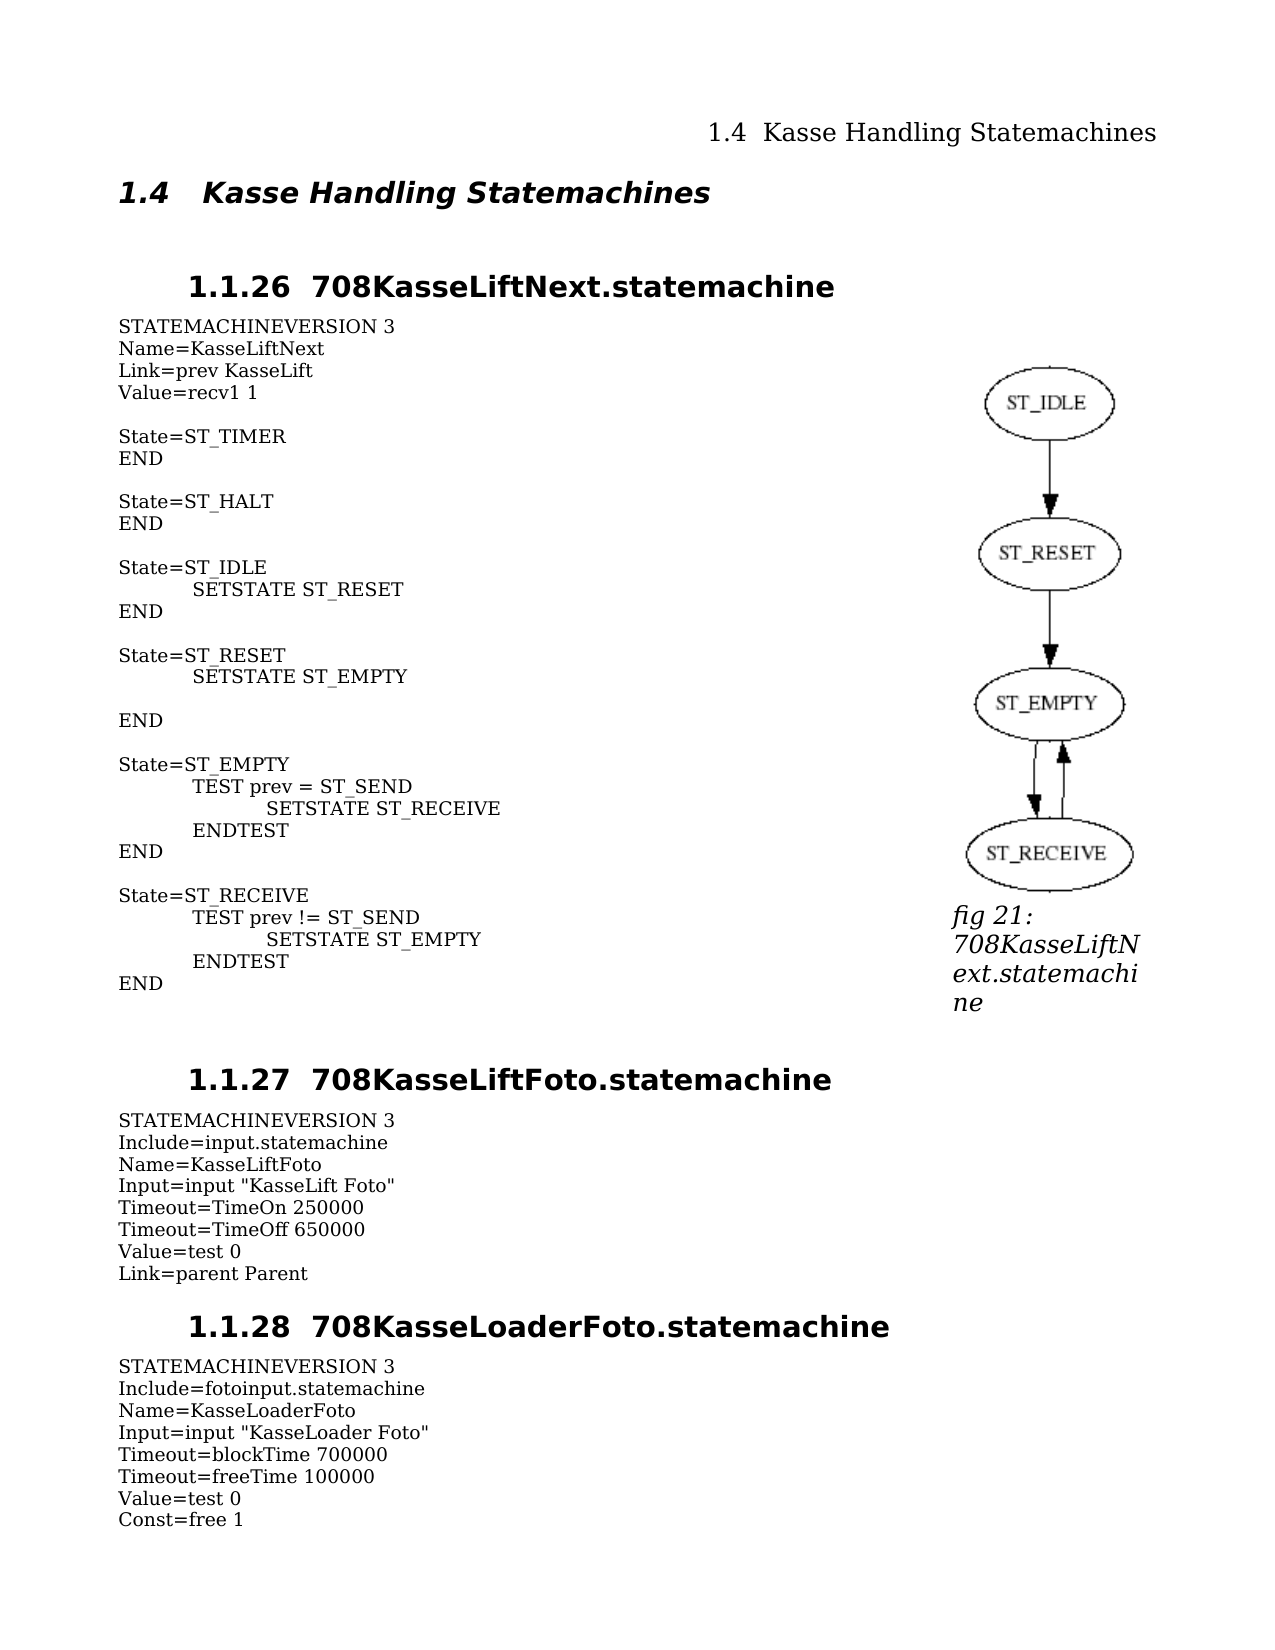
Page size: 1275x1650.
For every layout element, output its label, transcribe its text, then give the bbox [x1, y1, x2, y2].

text SETSTATE ST_RESET [118, 579, 952, 601]
text STATEMACHINEVERSION 3 [118, 1356, 1157, 1378]
text [1144, 973, 1157, 995]
text ENDTEST [118, 820, 952, 842]
text Name=KasseLiftFoto [118, 1154, 1157, 1176]
text Name=KasseLiftNext [118, 338, 1157, 360]
text State=ST_RECEIVE [118, 885, 952, 907]
text Const=free 1 [118, 1509, 1157, 1531]
text END [118, 842, 952, 863]
text SETSTATE ST_EMPTY [118, 929, 952, 951]
text [952, 343, 1144, 355]
text ENDTEST [118, 951, 952, 973]
text END [118, 448, 952, 470]
text END [118, 601, 952, 623]
text TEST prev = ST_SEND [118, 776, 952, 798]
text Link=prev KasseLift [118, 360, 952, 382]
text Value=recv1 1 [118, 382, 952, 404]
text State=ST_TIMER [118, 426, 952, 448]
text [1145, 601, 1157, 623]
subtitle 708KasseLiftFoto.statemachine [177, 1063, 1157, 1097]
text [1145, 710, 1157, 732]
text [1145, 448, 1157, 470]
text Timeout=freeTime 100000 [118, 1466, 1157, 1488]
text END [118, 513, 952, 535]
text Timeout=TimeOff 650000 [118, 1219, 1157, 1241]
text SETSTATE ST_RECEIVE [118, 798, 952, 820]
text END [118, 710, 952, 732]
subtitle 708KasseLiftNext.statemachine [177, 270, 1157, 304]
text STATEMACHINEVERSION 3 [118, 317, 1157, 338]
text Value=test 0 [118, 1241, 1157, 1263]
text [1145, 842, 1157, 863]
text STATEMACHINEVERSION 3 [118, 1110, 1157, 1132]
subtitle Kasse Handling Statemachines [118, 177, 1157, 211]
subtitle 708KasseLoaderFoto.statemachine [177, 1310, 1157, 1344]
text Timeout=blockTime 700000 [118, 1444, 1157, 1466]
text SETSTATE ST_EMPTY [118, 667, 952, 688]
text fig 21: 708KasseLiftNext.statemachine [952, 901, 1144, 1018]
text Include=input.statemachine [118, 1132, 1157, 1154]
text [1145, 557, 1157, 579]
text Link=parent Parent [118, 1263, 1157, 1285]
text State=ST_EMPTY [118, 754, 952, 776]
text Name=KasseLoaderFoto [118, 1400, 1157, 1422]
text Value=test 0 [118, 1488, 1157, 1509]
text Timeout=TimeOn 250000 [118, 1197, 1157, 1219]
picture [952, 355, 1145, 901]
text State=ST_RESET [118, 645, 952, 667]
text [1145, 382, 1157, 404]
text [1145, 513, 1157, 535]
text [1145, 820, 1157, 842]
text State=ST_IDLE [118, 557, 952, 579]
text TEST prev != ST_SEND [118, 907, 952, 929]
text Include=fotoinput.statemachine [118, 1378, 1157, 1400]
text Input=input "KasseLoader Foto" [118, 1422, 1157, 1444]
text [1144, 951, 1157, 973]
text Input=input "KasseLift Foto" [118, 1176, 1157, 1197]
text State=ST_HALT [118, 492, 952, 513]
text END [118, 973, 952, 995]
